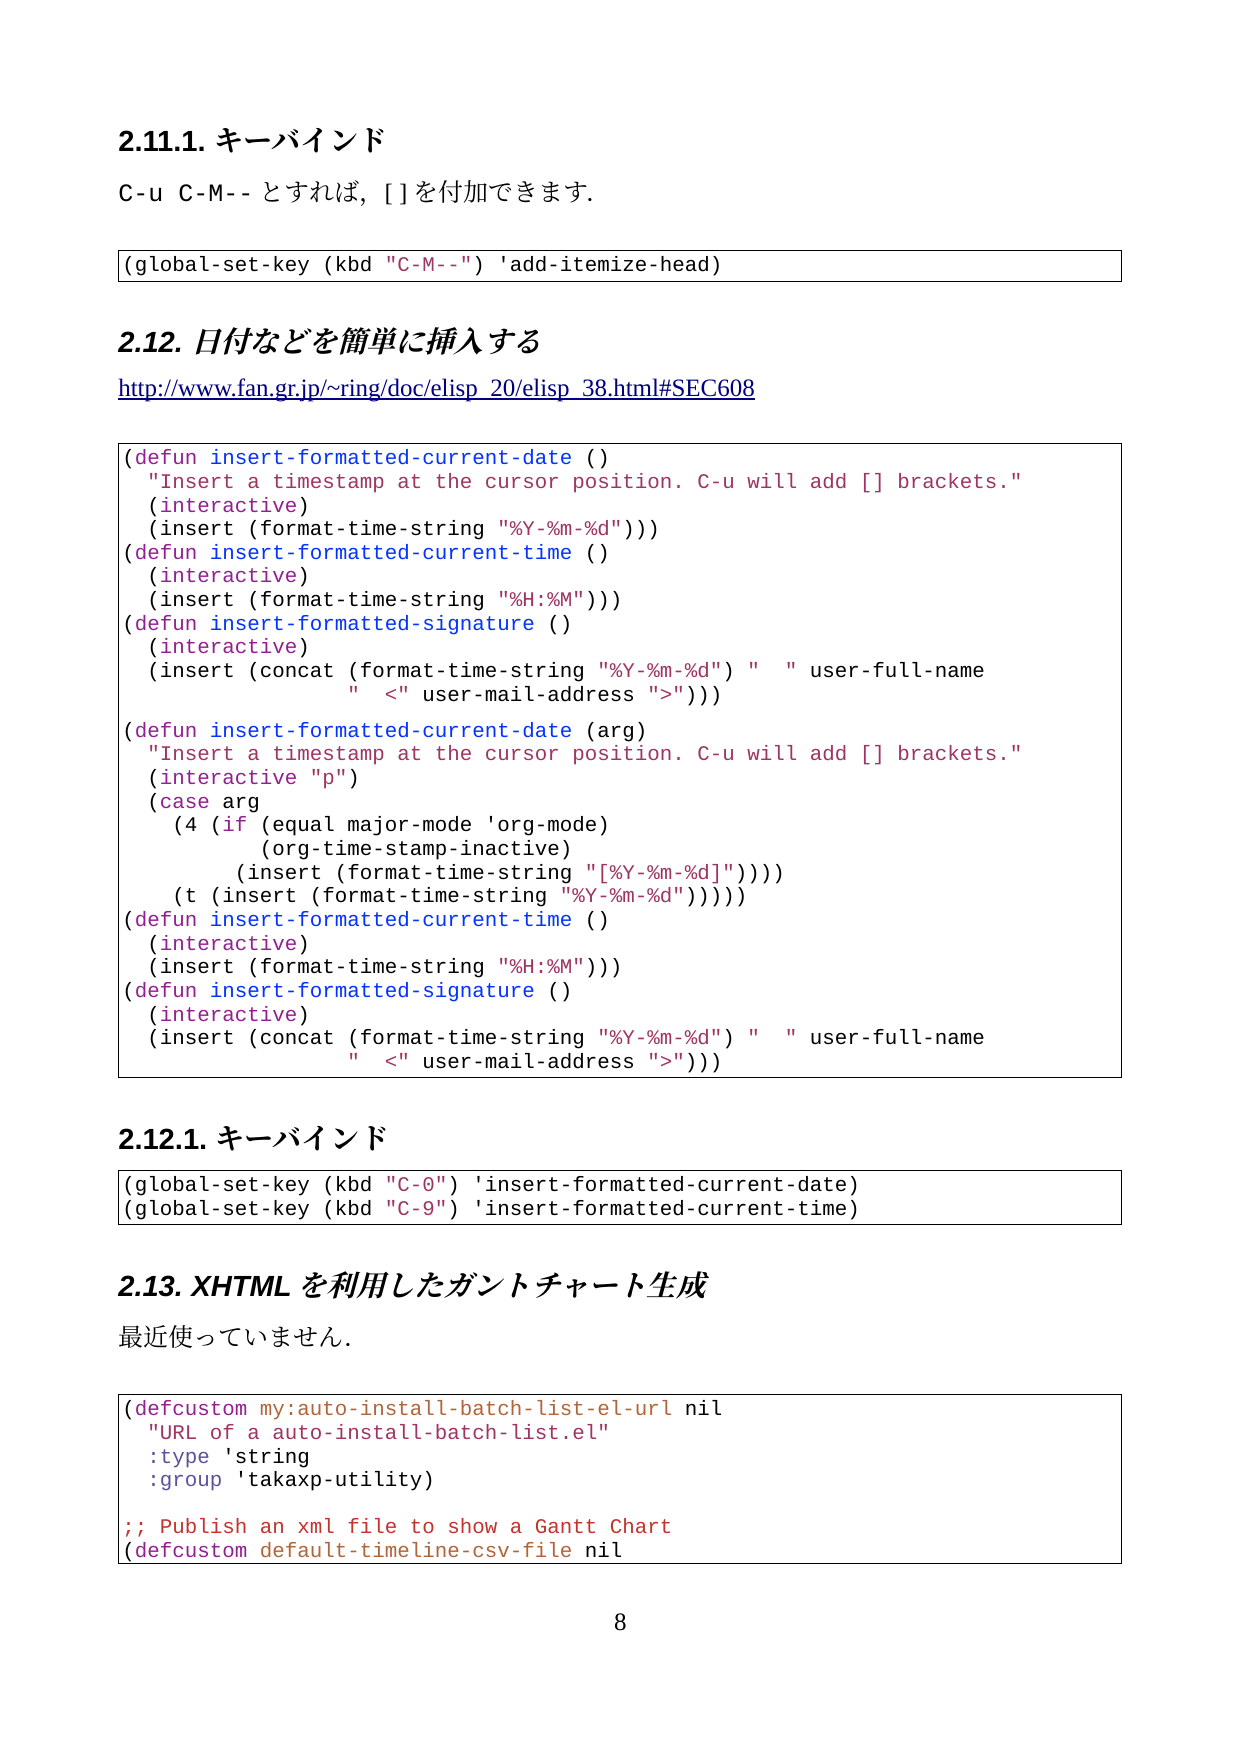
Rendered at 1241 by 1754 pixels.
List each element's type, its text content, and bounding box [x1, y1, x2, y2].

subtitle キーバインド [118, 118, 1122, 160]
text (interactive) [119, 632, 1121, 656]
text (defun insert-formatted-signature () [119, 609, 1121, 632]
text C-u C-M-- とすれば，[ ] を付加できます． [118, 172, 1122, 237]
text (defun insert-formatted-current-time () [119, 905, 1121, 929]
text (global-set-key (kbd "C-M--") 'add-itemize-head) [119, 251, 1121, 281]
text 最近使っていません． [118, 1317, 1122, 1382]
subtitle XHTMLを利用したガントチャート生成 [118, 1263, 1122, 1305]
text (interactive) [119, 999, 1121, 1023]
text (org-time-stamp-inactive) [119, 834, 1121, 858]
text "Insert a timestamp at the cursor position. C-u will add [] brackets." [119, 739, 1121, 763]
text (global-set-key (kbd "C-9") 'insert-formatted-current-time) [119, 1194, 1121, 1224]
text (interactive "p") [119, 763, 1121, 787]
text (defun insert-formatted-current-time () [119, 538, 1121, 562]
text (defcustom my:auto-install-batch-list-el-url nil [119, 1395, 1121, 1418]
text (defun insert-formatted-current-date () [119, 444, 1121, 467]
text http://www.fan.gr.jp/~ring/doc/elisp_20/elisp_38.html#SEC608 [118, 373, 1122, 431]
text (defcustom default-timeline-csv-file nil [119, 1536, 1121, 1563]
text (interactive) [119, 562, 1121, 585]
text (insert (concat (format-time-string "%Y-%m-%d") " " user-full-name [119, 1023, 1121, 1047]
text "URL of a auto-install-batch-list.el" [119, 1418, 1121, 1442]
subtitle 日付などを簡単に挿入する [118, 319, 1122, 361]
text (defun insert-formatted-signature () [119, 976, 1121, 999]
text (insert (format-time-string "%H:%M"))) [119, 952, 1121, 976]
text " <" user-mail-address ">"))) [119, 1047, 1121, 1077]
text (insert (format-time-string "[%Y-%m-%d]")))) [119, 858, 1121, 881]
subtitle キーバインド [118, 1116, 1122, 1158]
text " <" user-mail-address ">"))) [119, 680, 1121, 707]
text (4 (if (equal major-mode 'org-mode) [119, 810, 1121, 834]
text (insert (concat (format-time-string "%Y-%m-%d") " " user-full-name [119, 656, 1121, 680]
text ;; Publish an xml file to show a Gantt Chart [119, 1513, 1121, 1536]
text (insert (format-time-string "%H:%M"))) [119, 585, 1121, 609]
text (insert (format-time-string "%Y-%m-%d"))) [119, 514, 1121, 538]
text "Insert a timestamp at the cursor position. C-u will add [] brackets." [119, 467, 1121, 491]
text (interactive) [119, 929, 1121, 952]
text (global-set-key (kbd "C-0") 'insert-formatted-current-date) [119, 1171, 1121, 1194]
text :group 'takaxp-utility) [119, 1465, 1121, 1489]
text (t (insert (format-time-string "%Y-%m-%d"))))) [119, 881, 1121, 905]
text :type 'string [119, 1442, 1121, 1465]
text (defun insert-formatted-current-date (arg) [119, 716, 1121, 739]
text (interactive) [119, 491, 1121, 514]
text (case arg [119, 787, 1121, 810]
